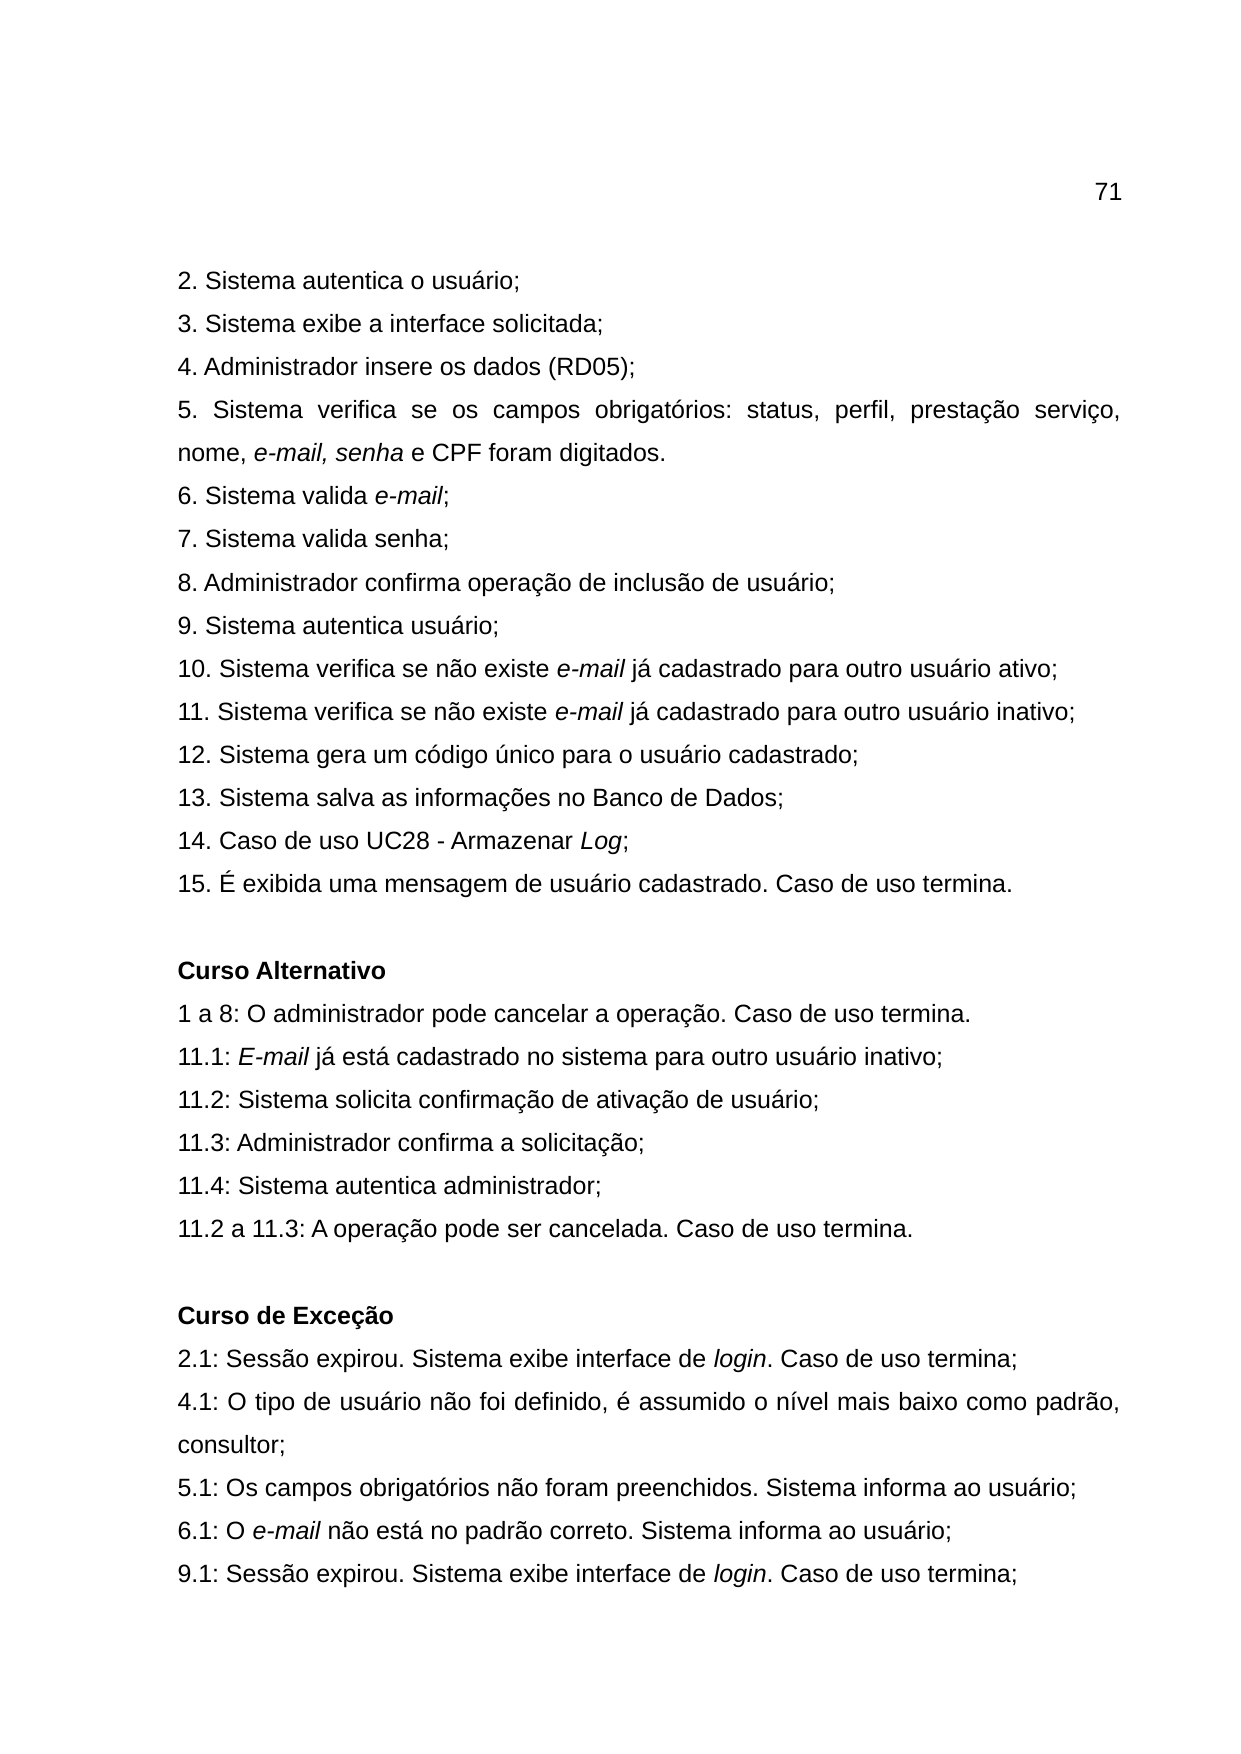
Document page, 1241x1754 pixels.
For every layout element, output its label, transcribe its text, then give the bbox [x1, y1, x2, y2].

text 11.4: Sistema autentica administrador; [177, 1171, 1122, 1200]
text 4. Administrador insere os dados (RD05); [177, 352, 1122, 381]
text 11.2 a 11.3: A operação pode ser cancelada. Caso de uso termina. [177, 1214, 1122, 1243]
text 6. Sistema valida e-mail; [177, 481, 1122, 510]
text 11.3: Administrador confirma a solicitação; [177, 1128, 1122, 1157]
text 9. Sistema autentica usuário; [177, 611, 1122, 639]
text 11.1: E-mail já está cadastrado no sistema para outro usuário inativo; [177, 1042, 1122, 1071]
text 5. Sistema verifica se os campos obrigatórios: status, perfil, prestação serviço, nome, e-mail, senha e CPF foram digitados. [177, 395, 1122, 467]
text 7. Sistema valida senha; [177, 524, 1122, 553]
text 14. Caso de uso UC28 - Armazenar Log; [177, 826, 1122, 855]
text 8. Administrador confirma operação de inclusão de usuário; [177, 568, 1122, 596]
text Curso Alternativo [177, 956, 1122, 984]
text 2.1: Sessão expirou. Sistema exibe interface de login. Caso de uso termina; [177, 1344, 1122, 1373]
text 2. Sistema autentica o usuário; [177, 266, 1122, 294]
text Curso de Exceção [177, 1301, 1122, 1329]
text 13. Sistema salva as informações no Banco de Dados; [177, 783, 1122, 812]
text 3. Sistema exibe a interface solicitada; [177, 309, 1122, 338]
text 1 a 8: O administrador pode cancelar a operação. Caso de uso termina. [177, 999, 1122, 1028]
text 10. Sistema verifica se não existe e-mail já cadastrado para outro usuário ativo; [177, 654, 1122, 683]
text 5.1: Os campos obrigatórios não foram preenchidos. Sistema informa ao usuário; [177, 1473, 1122, 1502]
text 4.1: O tipo de usuário não foi definido, é assumido o nível mais baixo como padrão, consultor; [177, 1387, 1122, 1459]
text 11. Sistema verifica se não existe e-mail já cadastrado para outro usuário inativo; [177, 697, 1122, 726]
text 12. Sistema gera um código único para o usuário cadastrado; [177, 740, 1122, 769]
text 6.1: O e-mail não está no padrão correto. Sistema informa ao usuário; [177, 1516, 1122, 1545]
text 9.1: Sessão expirou. Sistema exibe interface de login. Caso de uso termina; [177, 1559, 1122, 1588]
text 15. É exibida uma mensagem de usuário cadastrado. Caso de uso termina. [177, 869, 1122, 898]
text 11.2: Sistema solicita confirmação de ativação de usuário; [177, 1085, 1122, 1114]
